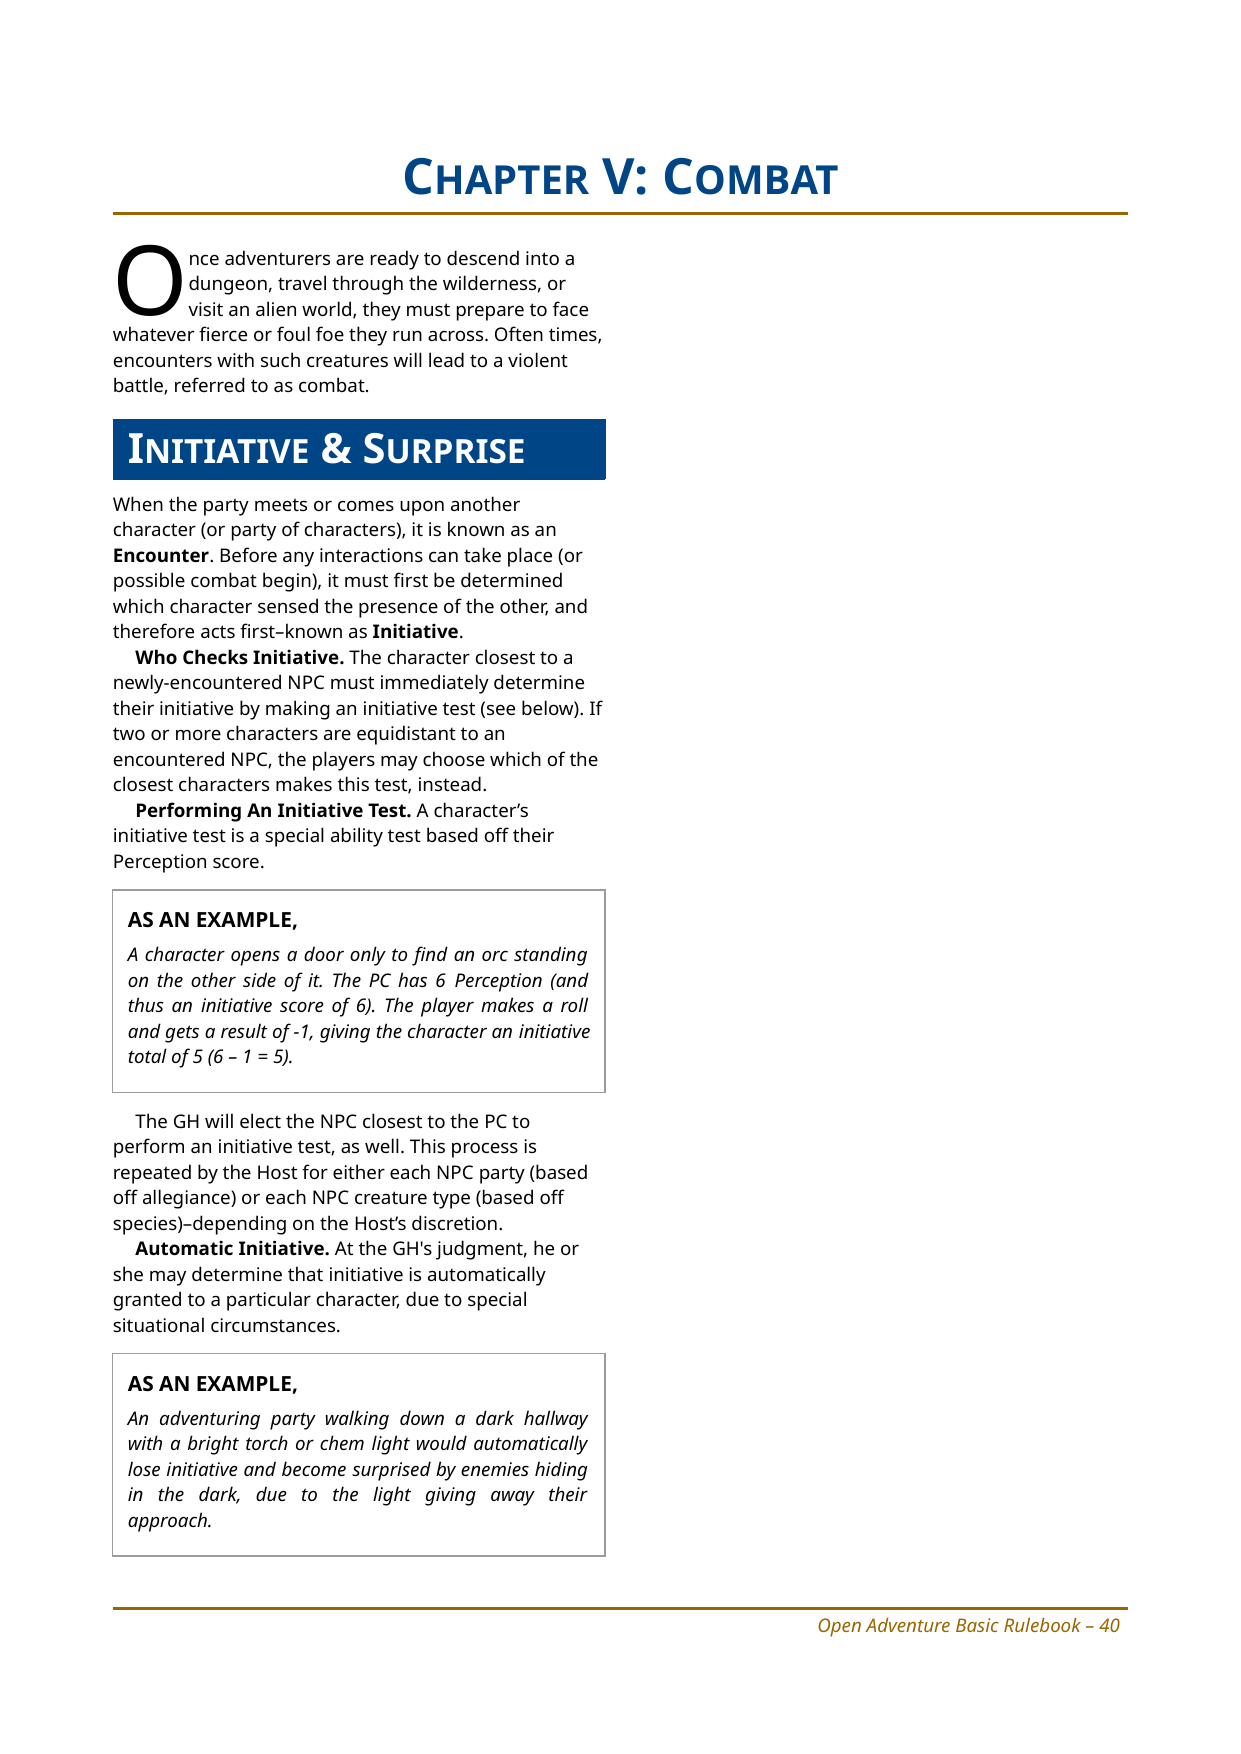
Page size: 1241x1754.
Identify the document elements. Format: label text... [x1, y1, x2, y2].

text Who Checks Initiative. The character closest to a newly-encountered NPC must immediately determine their initiative by making an initiative test (see below). If two or more characters are equidistant to an encountered NPC, the players may choose which of the closest characters makes this test, instead. [113, 644, 605, 797]
text Automatic Initiative. At the GH's judgment, he or she may determine that initiative is automatically granted to a particular character, due to special situational circumstances. [113, 1236, 605, 1338]
text Once adventurers are ready to descend into a dungeon, travel through the wilderness, or visit an alien world, they must prepare to face whatever fierce or foul foe they run across. Often times, encounters with such creatures will lead to a violent battle, referred to as combat. [113, 245, 605, 398]
table_header As An Example, An adventuring party walking down a dark hallway with a bright torch or chem light would automatically lose initiative and become surprised by enemies hiding in the dark, due to the light giving away their approach. [113, 1354, 604, 1555]
text When the party meets or comes upon another character (or party of characters), it is known as an encounter. Before any interactions can take place (or possible combat begin), it must first be determined which character sensed the presence of the other, and therefore acts first–known as Initiative. [113, 491, 605, 644]
text The GH will elect the NPC closest to the PC to perform an initiative test, as well. This process is repeated by the host for either each NPC party (based off allegiance) or each NPC creature type (based off species)–depending on the host’s discretion. [113, 1108, 605, 1236]
subtitle Initiative & Surprise [114, 420, 605, 479]
text Performing an Initiative Test. A character’s initiative test is a special ability test based off their perception score. [113, 797, 605, 874]
table_header As An Example, A character opens a door only to find an orc standing on the other side of it. The PC has 6 Perception (and thus an initiative score of 6). The player makes a roll and gets a result of -1, giving the character an initiative total of 5 (6 – 1 = 5). [113, 891, 604, 1091]
